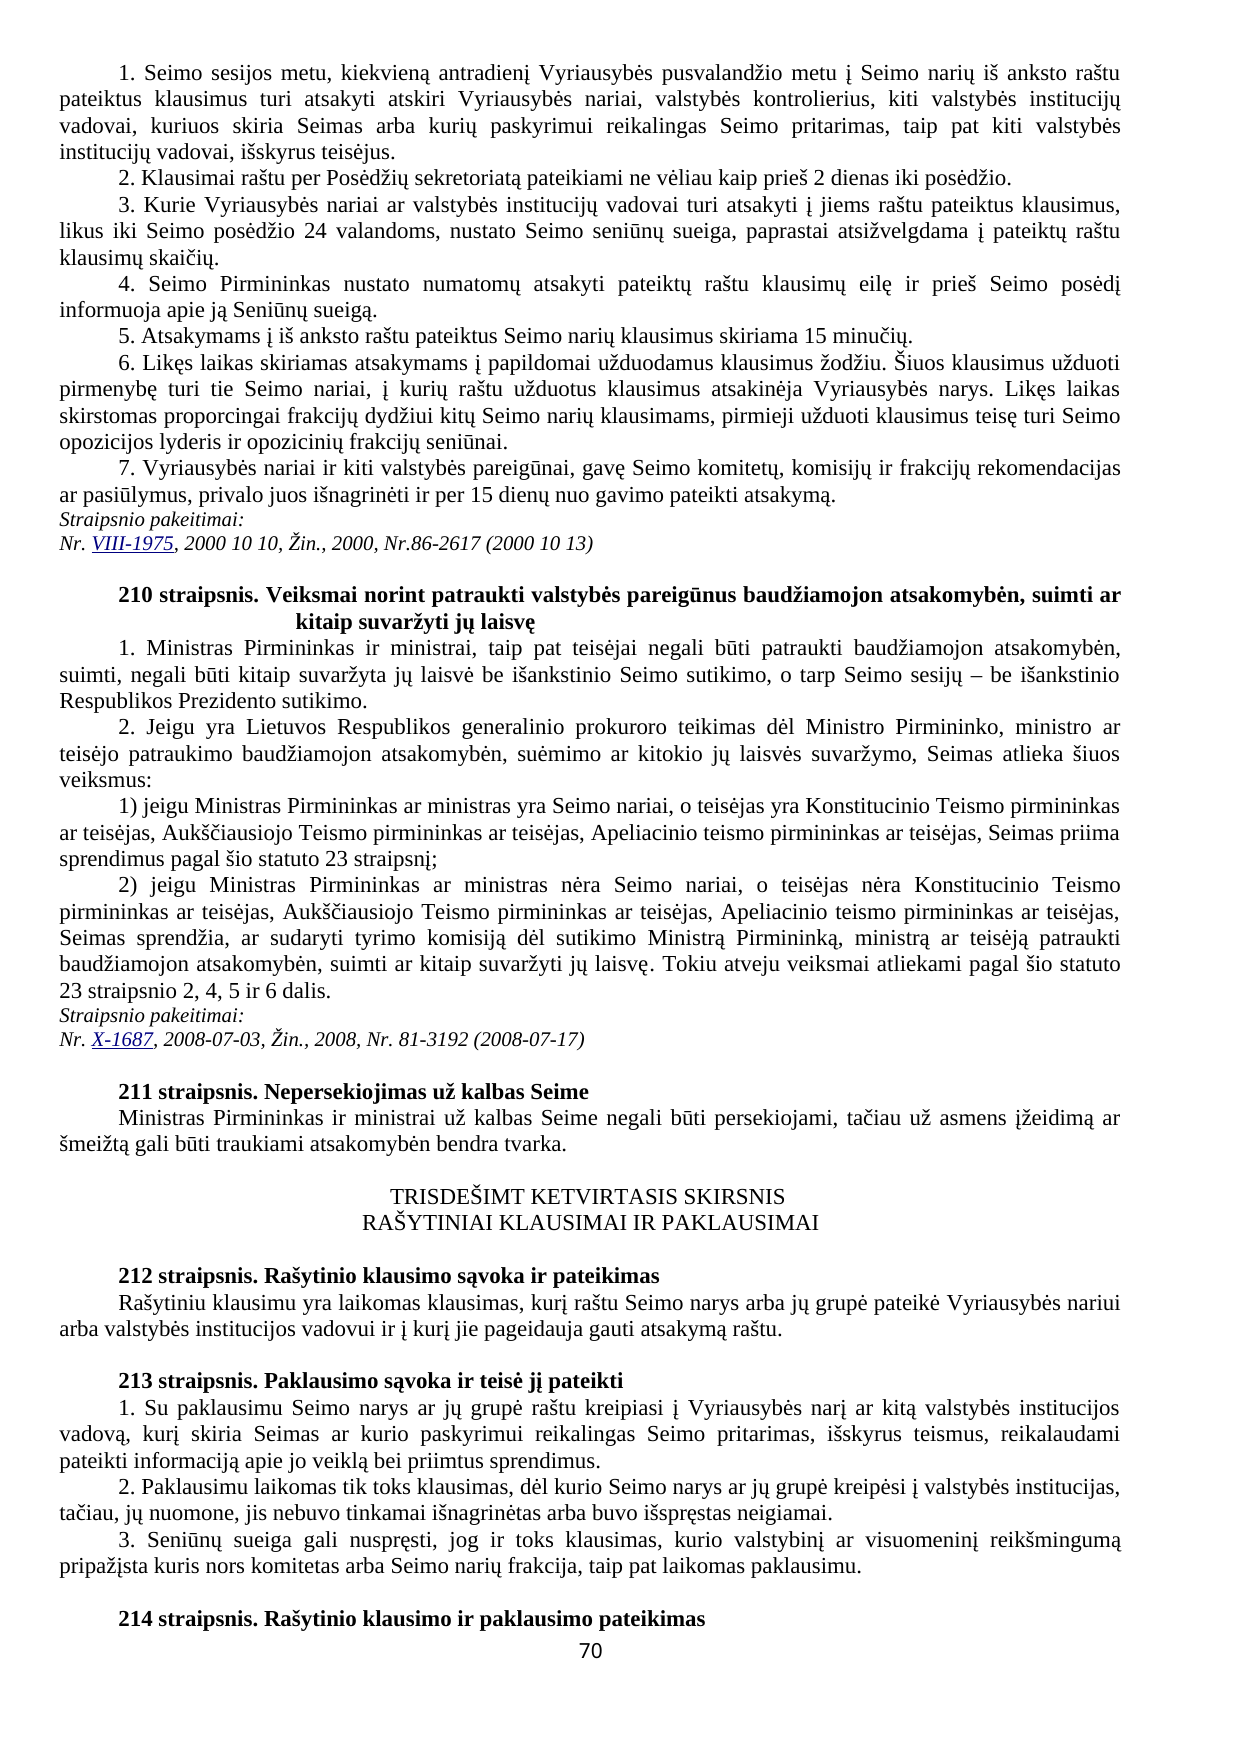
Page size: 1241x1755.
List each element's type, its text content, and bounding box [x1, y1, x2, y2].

text 4. Seimo Pirmininkas nustato numatomų atsakyti pateiktų raštu klausimų eilę ir prieš Seimo posėdį informuoja apie ją Seniūnų sueigą. [59, 270, 1122, 323]
text 2) jeigu Ministras Pirmininkas ar ministras nėra Seimo nariai, o teisėjas nėra Konstitucinio Teismo pirmininkas ar teisėjas, Aukščiausiojo Teismo pirmininkas ar teisėjas, Apeliacinio teismo pirmininkas ar teisėjas, Seimas sprendžia, ar sudaryti tyrimo komisiją dėl sutikimo Ministrą Pirmininką, ministrą ar teisėją patraukti baudžiamojon atsakomybėn, suimti ar kitaip suvaržyti jų laisvę. Tokiu atveju veiksmai atliekami pagal šio statuto 23 straipsnio 2, 4, 5 ir 6 dalis. [59, 871, 1122, 1003]
text 2. Paklausimu laikomas tik toks klausimas, dėl kurio Seimo narys ar jų grupė kreipėsi į valstybės institucijas, tačiau, jų nuomone, jis nebuvo tinkamai išnagrinėtas arba buvo išspręstas neigiamai. [59, 1473, 1122, 1526]
text 7. Vyriausybės nariai ir kiti valstybės pareigūnai, gavę Seimo komitetų, komisijų ir frakcijų rekomendacijas ar pasiūlymus, privalo juos išnagrinėti ir per 15 dienų nuo gavimo pateikti atsakymą. [59, 454, 1122, 507]
text 210 straipsnis. Veiksmai norint patraukti valstybės pareigūnus baudžiamojon atsakomybėn, suimti ar kitaip suvaržyti jų laisvę [118, 582, 1122, 634]
text 213 straipsnis. Paklausimo sąvoka ir teisė jį pateikti [59, 1368, 1122, 1394]
text 5. Atsakymams į iš anksto raštu pateiktus Seimo narių klausimus skiriama 15 minučių. [59, 323, 1122, 349]
text 214 straipsnis. Rašytinio klausimo ir paklausimo pateikimas [59, 1605, 1122, 1631]
text 212 straipsnis. Rašytinio klausimo sąvoka ir pateikimas [59, 1262, 1122, 1288]
text Straipsnio pakeitimai: [59, 507, 1122, 531]
text RAŠYTINIAI KLAUSIMAI IR PAKLAUSIMAI [59, 1209, 1122, 1236]
text Ministras Pirmininkas ir ministrai už kalbas Seime negali būti persekiojami, tačiau už asmens įžeidimą ar šmeižtą gali būti traukiami atsakomybėn bendra tvarka. [59, 1104, 1122, 1157]
text Nr. VIII-1975, 2000 10 10, Žin., 2000, Nr.86-2617 (2000 10 13) [59, 531, 1122, 555]
text 1. Seimo sesijos metu, kiekvieną antradienį Vyriausybės pusvalandžio metu į Seimo narių iš anksto raštu pateiktus klausimus turi atsakyti atskiri Vyriausybės nariai, valstybės kontrolierius, kiti valstybės institucijų vadovai, kuriuos skiria Seimas arba kurių paskyrimui reikalingas Seimo pritarimas, taip pat kiti valstybės institucijų vadovai, išskyrus teisėjus. [59, 59, 1122, 164]
text 3. Seniūnų sueiga gali nuspręsti, jog ir toks klausimas, kurio valstybinį ar visuomeninį reikšmingumą pripažįsta kuris nors komitetas arba Seimo narių frakcija, taip pat laikomas paklausimu. [59, 1526, 1122, 1578]
text 6. Likęs laikas skiriamas atsakymams į papildomai užduodamus klausimus žodžiu. Šiuos klausimus užduoti pirmenybę turi tie Seimo nariai, į kurių raštu užduotus klausimus atsakinėja Vyriausybės narys. Likęs laikas skirstomas proporcingai frakcijų dydžiui kitų Seimo narių klausimams, pirmieji užduoti klausimus teisę turi Seimo opozicijos lyderis ir opozicinių frakcijų seniūnai. [59, 349, 1122, 454]
text 2. Klausimai raštu per Posėdžių sekretoriatą pateikiami ne vėliau kaip prieš 2 dienas iki posėdžio. [59, 164, 1122, 191]
text TRISDEŠIMT KETVIRTASIS SKIRSNIS [59, 1183, 1122, 1209]
text Rašytiniu klausimu yra laikomas klausimas, kurį raštu Seimo narys arba jų grupė pateikė Vyriausybės nariui arba valstybės institucijos vadovui ir į kurį jie pageidauja gauti atsakymą raštu. [59, 1288, 1122, 1341]
text Straipsnio pakeitimai: [59, 1003, 1122, 1027]
text 1. Su paklausimu Seimo narys ar jų grupė raštu kreipiasi į Vyriausybės narį ar kitą valstybės institucijos vadovą, kurį skiria Seimas ar kurio paskyrimui reikalingas Seimo pritarimas, išskyrus teismus, reikalaudami pateikti informaciją apie jo veiklą bei priimtus sprendimus. [59, 1394, 1122, 1473]
text 211 straipsnis. Nepersekiojimas už kalbas Seime [59, 1078, 1122, 1104]
text 3. Kurie Vyriausybės nariai ar valstybės institucijų vadovai turi atsakyti į jiems raštu pateiktus klausimus, likus iki Seimo posėdžio 24 valandoms, nustato Seimo seniūnų sueiga, paprastai atsižvelgdama į pateiktų raštu klausimų skaičių. [59, 191, 1122, 270]
text 1. Ministras Pirmininkas ir ministrai, taip pat teisėjai negali būti patraukti baudžiamojon atsakomybėn, suimti, negali būti kitaip suvaržyta jų laisvė be išankstinio Seimo sutikimo, o tarp Seimo sesijų – be išankstinio Respublikos Prezidento sutikimo. [59, 634, 1122, 713]
text 2. Jeigu yra Lietuvos Respublikos generalinio prokuroro teikimas dėl Ministro Pirmininko, ministro ar teisėjo patraukimo baudžiamojon atsakomybėn, suėmimo ar kitokio jų laisvės suvaržymo, Seimas atlieka šiuos veiksmus: [59, 713, 1122, 792]
text 1) jeigu Ministras Pirmininkas ar ministras yra Seimo nariai, o teisėjas yra Konstitucinio Teismo pirmininkas ar teisėjas, Aukščiausiojo Teismo pirmininkas ar teisėjas, Apeliacinio teismo pirmininkas ar teisėjas, Seimas priima sprendimus pagal šio statuto 23 straipsnį; [59, 792, 1122, 871]
text Nr. X-1687, 2008-07-03, Žin., 2008, Nr. 81-3192 (2008-07-17) [59, 1027, 1122, 1051]
